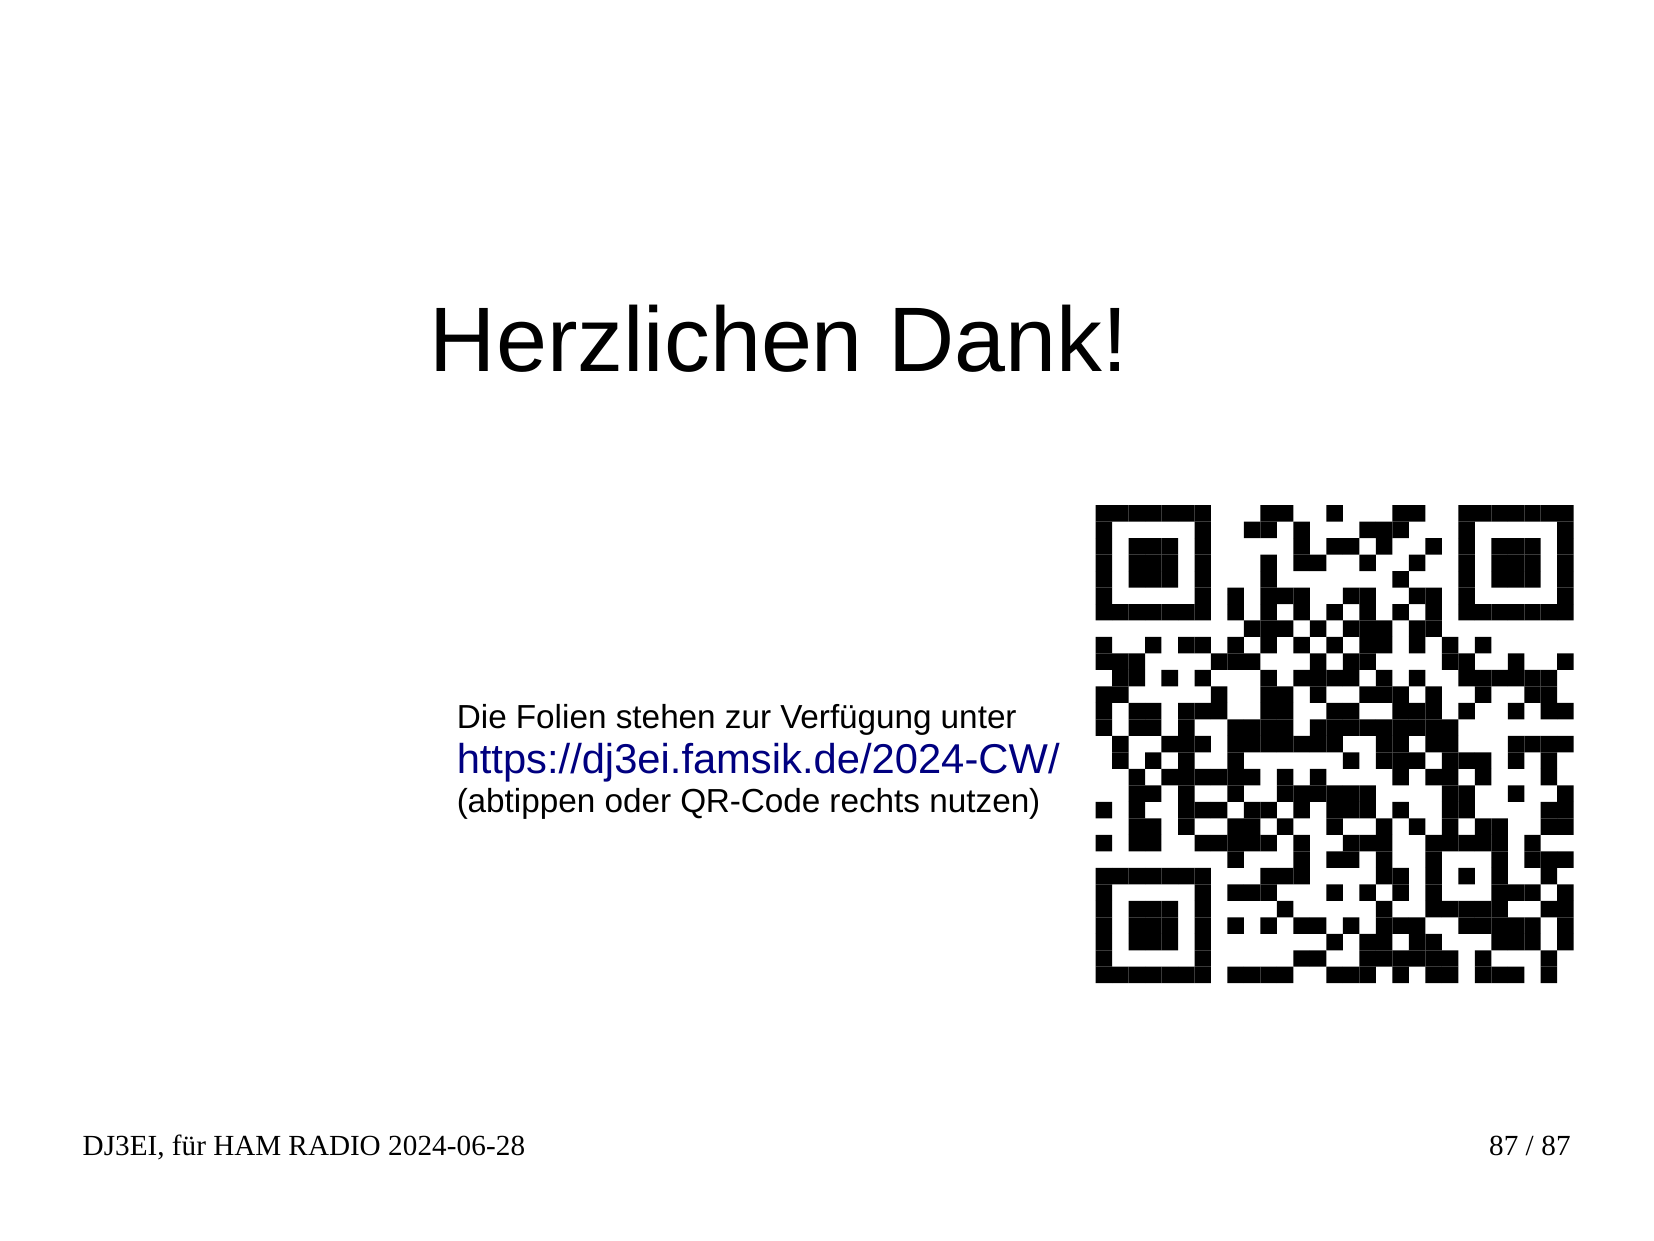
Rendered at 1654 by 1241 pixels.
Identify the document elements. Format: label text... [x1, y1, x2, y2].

picture [1027, 437, 1642, 1052]
title Herzlichen Dank! [35, 236, 1524, 444]
text_box Die Folien stehen zur Verfügung unter https://dj3ei.famsik.de/2024-CW/ (abtippen oder QR-Code rechts nutzen) [442, 691, 1087, 827]
